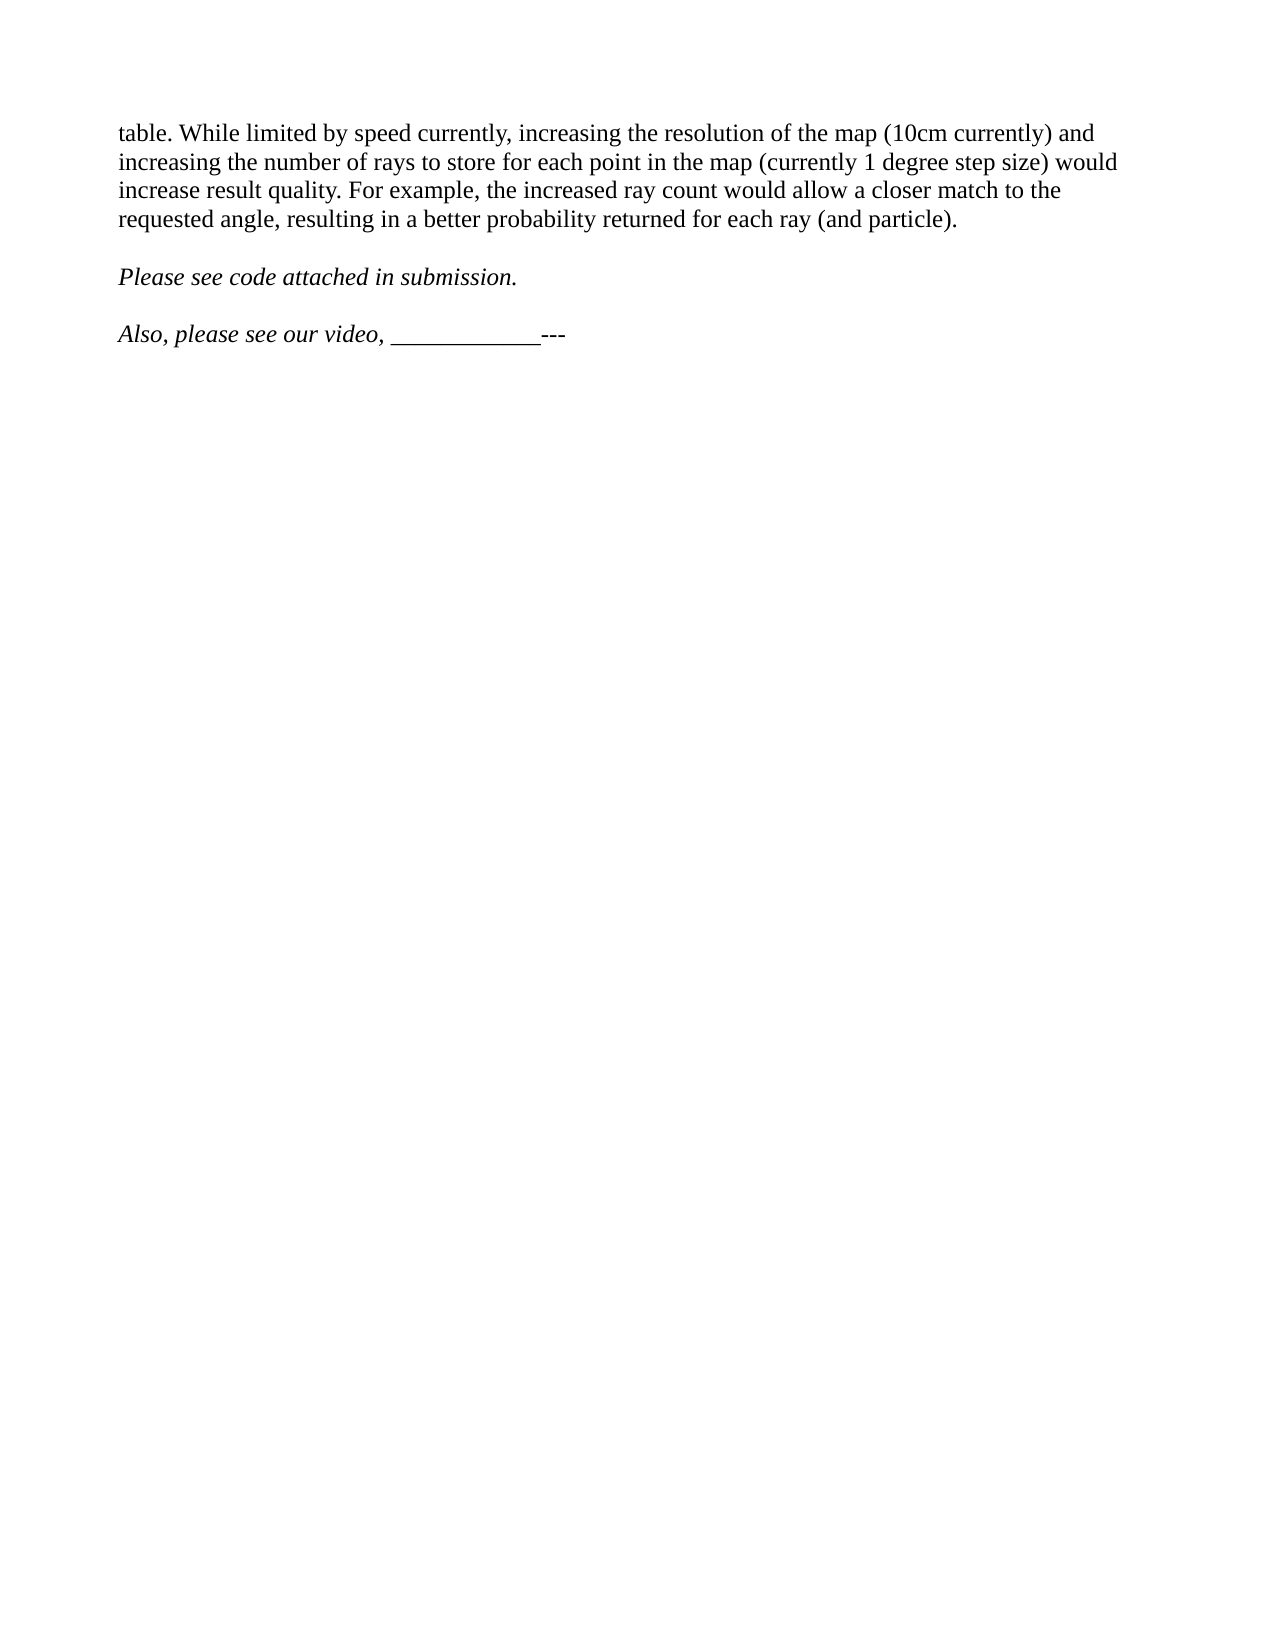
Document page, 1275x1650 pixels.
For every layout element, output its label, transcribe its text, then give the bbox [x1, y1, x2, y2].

text Also, please see our video, ____________--- [118, 319, 1157, 348]
text table. While limited by speed currently, increasing the resolution of the map (10cm currently) and increasing the number of rays to store for each point in the map (currently 1 degree step size) would increase result quality. For example, the increased ray count would allow a closer match to the requested angle, resulting in a better probability returned for each ray (and particle). [118, 118, 1157, 233]
text Please see code attached in submission. [118, 262, 1157, 291]
